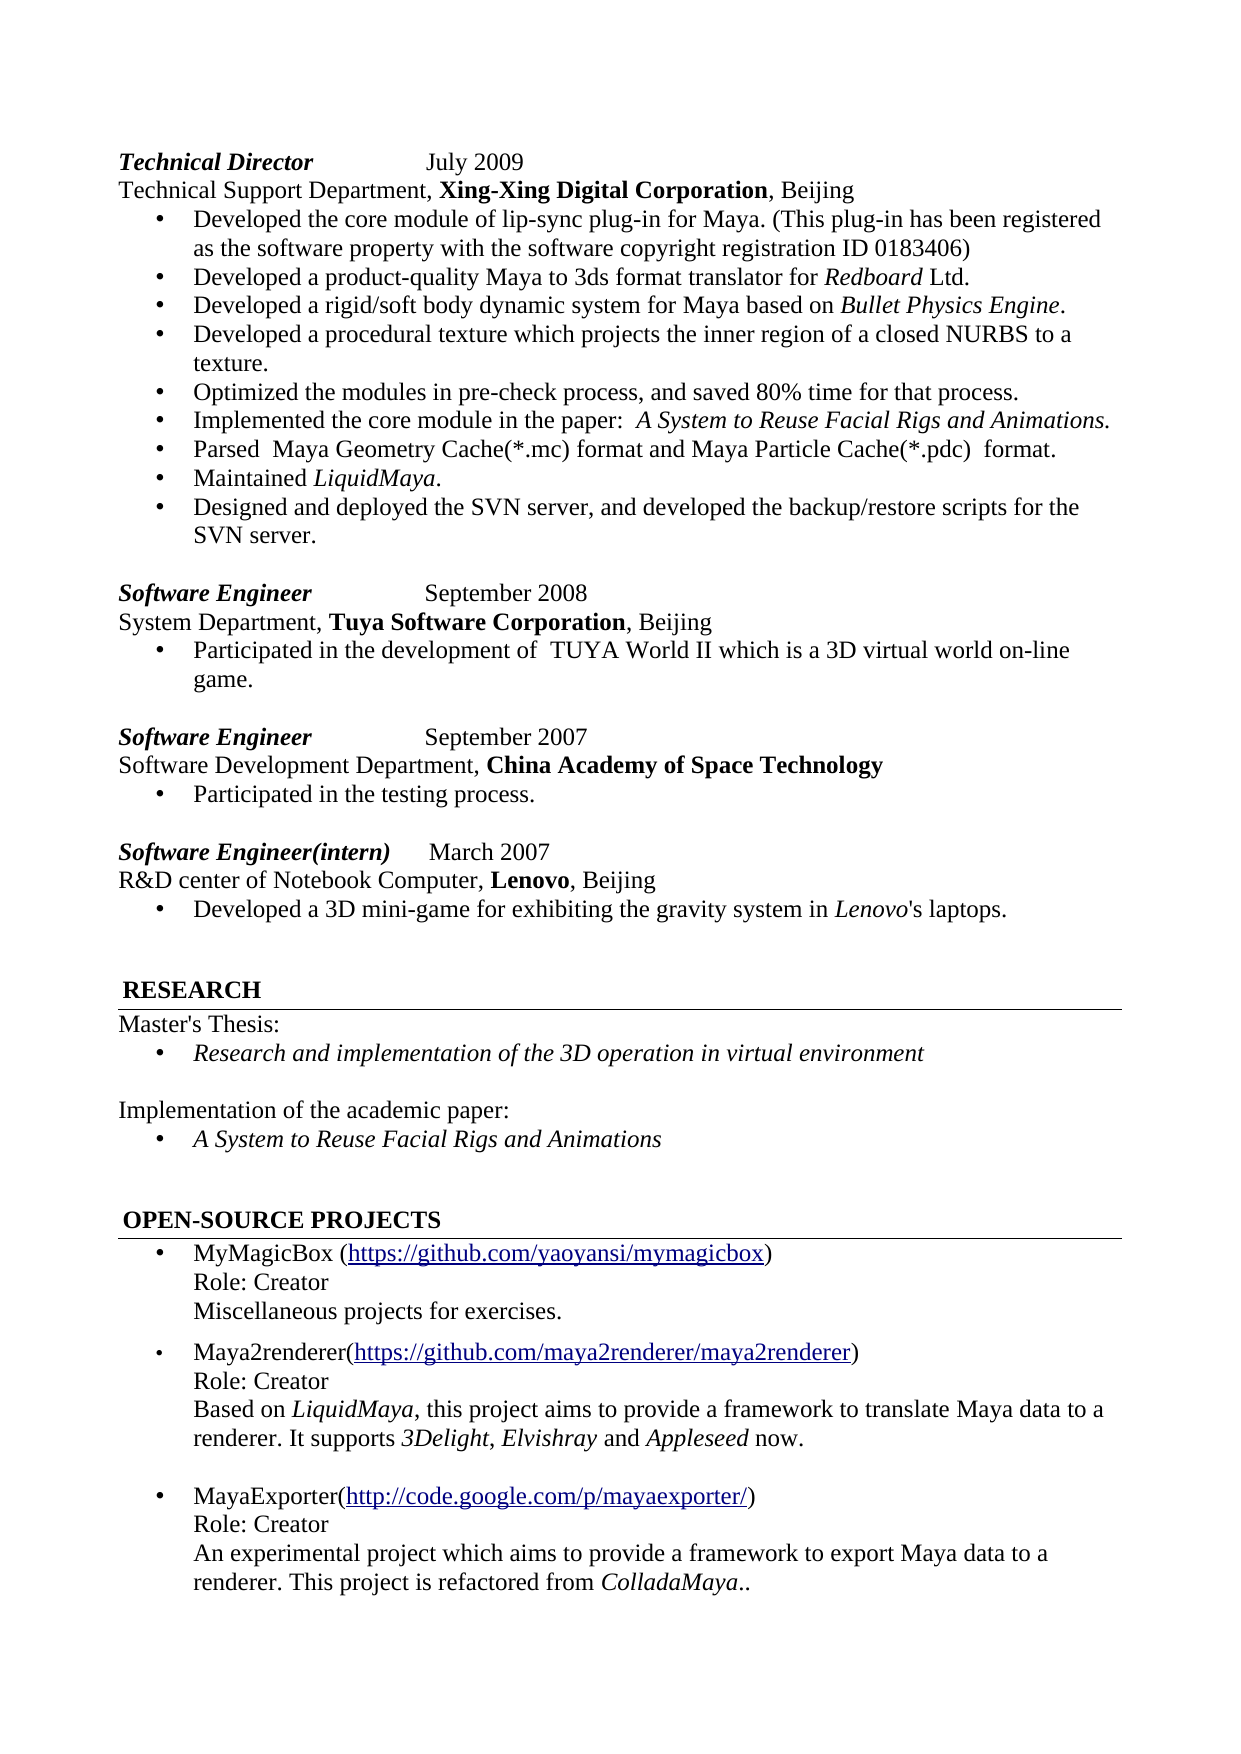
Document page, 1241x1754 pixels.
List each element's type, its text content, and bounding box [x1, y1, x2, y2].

list Maintained LiquidMaya. [156, 463, 1122, 492]
text Software Engineer September 2007 [118, 722, 1122, 751]
list Maya2renderer(https://github.com/maya2renderer/maya2renderer) [156, 1337, 1122, 1366]
text R&D center of Notebook Computer, Lenovo, Beijing [118, 866, 1122, 894]
list Developed a 3D mini-game for exhibiting the gravity system in Lenovo's laptops. [156, 894, 1122, 923]
list Parsed Maya Geometry Cache(*.mc) format and Maya Particle Cache(*.pdc) format. [156, 434, 1122, 463]
text Technical Support Department, Xing-Xing Digital Corporation, Beijing [118, 176, 1122, 204]
text RESEARCH [118, 971, 1122, 1009]
list MayaExporter(http://code.google.com/p/mayaexporter/) [156, 1481, 1122, 1509]
list Designed and deployed the SVN server, and developed the backup/restore scripts for the SVN server. [156, 492, 1122, 549]
list MyMagicBox (https://github.com/yaoyansi/mymagicbox) Role: Creator Miscellaneous projects for exercises. [156, 1239, 1122, 1324]
list Role: Creator [156, 1366, 1122, 1394]
text Technical Director July 2009 [118, 147, 1122, 176]
text Software Engineer September 2008 [118, 578, 1122, 607]
list Based on LiquidMaya, this project aims to provide a framework to translate Maya data to a renderer. It supports 3Delight, Elvishray and Appleseed now. [156, 1394, 1122, 1452]
list Participated in the testing process. [156, 779, 1122, 808]
list Developed the core module of lip-sync plug-in for Maya. (This plug-in has been registered as the software property with the software copyright registration ID 0183406) [156, 204, 1122, 262]
text Software Development Department, China Academy of Space Technology [118, 751, 1122, 779]
list Developed a product-quality Maya to 3ds format translator for Redboard Ltd. [156, 262, 1122, 291]
text Master's Thesis: [118, 1010, 1122, 1038]
list Research and implementation of the 3D operation in virtual environment [156, 1038, 1122, 1066]
list Developed a rigid/soft body dynamic system for Maya based on Bullet Physics Engine. [156, 291, 1122, 319]
list An experimental project which aims to provide a framework to export Maya data to a renderer. This project is refactored from ColladaMaya.. [156, 1538, 1122, 1596]
text System Department, Tuya Software Corporation, Beijing [118, 607, 1122, 636]
list Participated in the development of TUYA World II which is a 3D virtual world on-line game. [156, 636, 1122, 693]
text OPEN-SOURCE PROJECTS [118, 1201, 1122, 1238]
text Implementation of the academic paper: [118, 1095, 1122, 1124]
list Implemented the core module in the paper: A System to Reuse Facial Rigs and Animations. [156, 406, 1122, 434]
list Optimized the modules in pre-check process, and saved 80% time for that process. [156, 377, 1122, 406]
text Software Engineer(intern) March 2007 [118, 837, 1122, 866]
list Role: Creator [156, 1509, 1122, 1538]
list A System to Reuse Facial Rigs and Animations [156, 1124, 1122, 1153]
list Developed a procedural texture which projects the inner region of a closed NURBS to a texture. [156, 319, 1122, 377]
